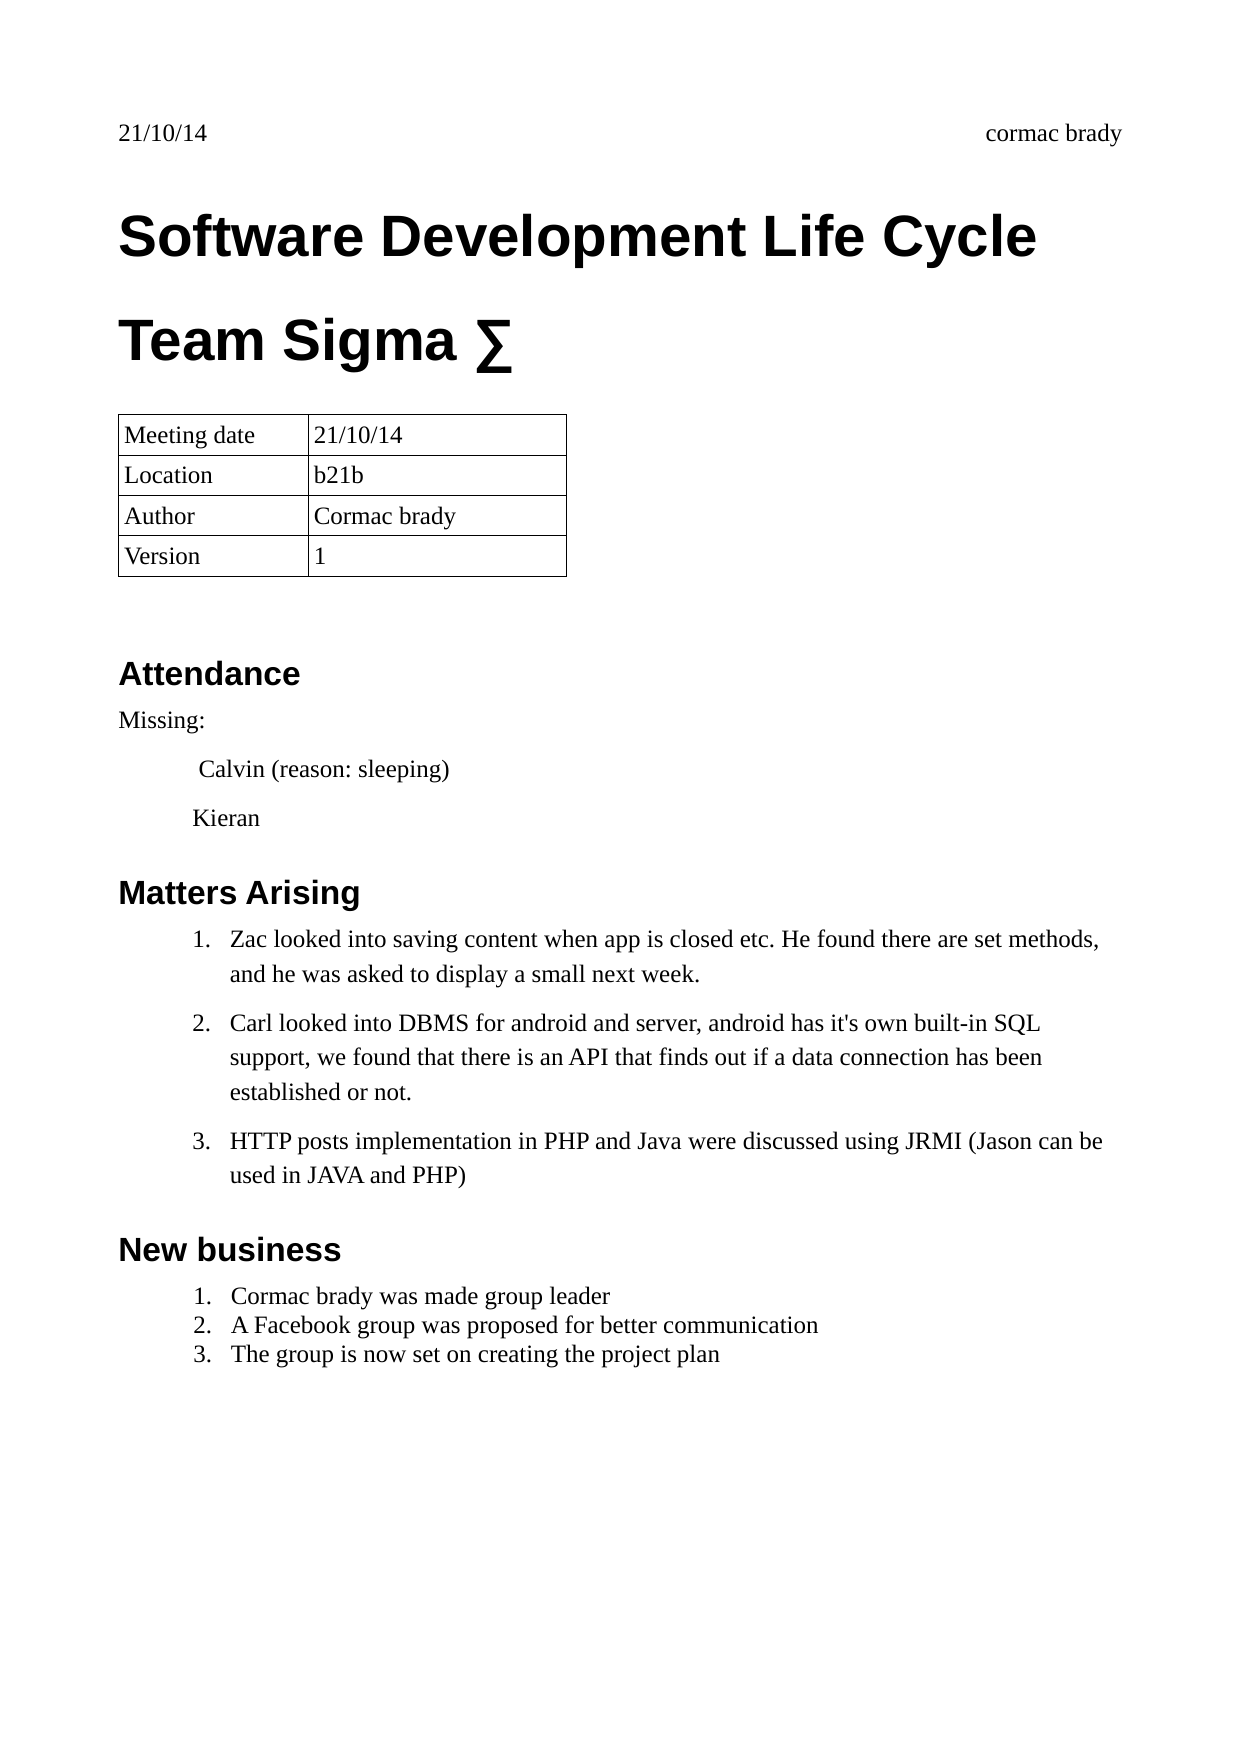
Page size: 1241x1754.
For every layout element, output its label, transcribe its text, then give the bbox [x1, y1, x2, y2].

list HTTP posts implementation in PHP and Java were discussed using JRMI (Jason can be used in JAVA and PHP) [192, 1126, 1122, 1189]
list The group is now set on creating the project plan [193, 1339, 1122, 1368]
list Cormac brady was made group leader [193, 1281, 1122, 1310]
table_cell Version [119, 536, 308, 576]
table_header 21/10/14 [309, 415, 566, 454]
list Carl looked into DBMS for android and server, android has it's own built-in SQL support, we found that there is an API that finds out if a data connection has been established or not. [192, 1008, 1122, 1106]
subtitle Matters Arising [118, 873, 1122, 912]
title Team Sigma ∑ [118, 306, 1122, 373]
text Missing: [118, 705, 1122, 734]
list A Facebook group was proposed for better communication [193, 1310, 1122, 1339]
text Kieran [118, 803, 1122, 832]
table_cell 1 [309, 536, 566, 576]
table_cell b21b [309, 456, 566, 495]
table_header Meeting date [119, 415, 308, 454]
list Zac looked into saving content when app is closed etc. He found there are set methods, and he was asked to display a small next week. [192, 924, 1122, 987]
table_cell Location [119, 456, 308, 495]
table_cell Cormac brady [309, 496, 566, 535]
text Calvin (reason: sleeping) [118, 754, 1122, 783]
subtitle New business [118, 1230, 1122, 1269]
subtitle Attendance [118, 654, 1122, 693]
table_cell Author [119, 496, 308, 535]
title Software Development Life Cycle [118, 201, 1122, 268]
